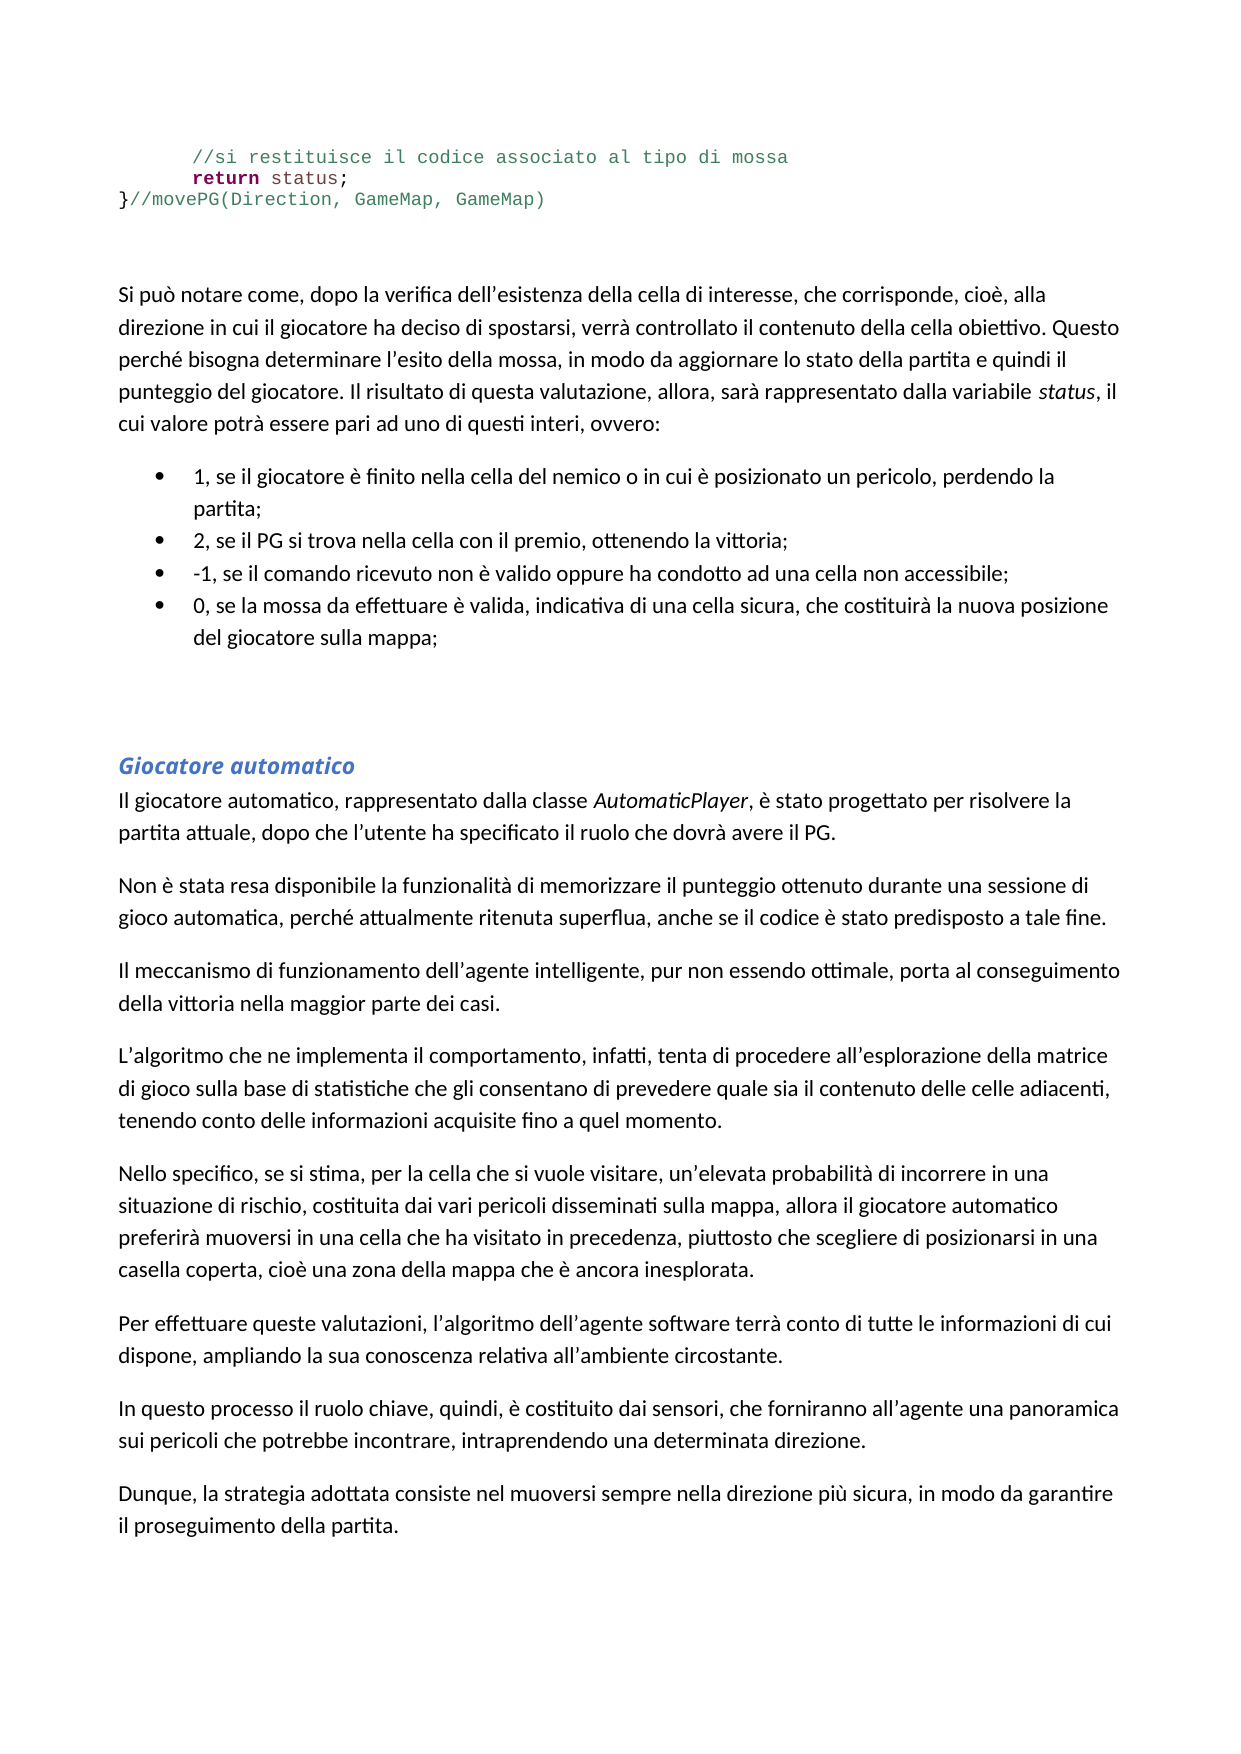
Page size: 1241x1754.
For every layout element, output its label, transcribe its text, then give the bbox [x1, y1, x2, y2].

text Non è stata resa disponibile la funzionalità di memorizzare il punteggio ottenuto durante una sessione di gioco automatica, perché attualmente ritenuta superflua, anche se il codice è stato predisposto a tale fine. [118, 871, 1122, 931]
text Nello specifico, se si stima, per la cella che si vuole visitare, un’elevata probabilità di incorrere in una situazione di rischio, costituita dai vari pericoli disseminati sulla mappa, allora il giocatore automatico preferirà muoversi in una cella che ha visitato in precedenza, piuttosto che scegliere di posizionarsi in una casella coperta, cioè una zona della mappa che è ancora inesplorata. [118, 1159, 1122, 1284]
text Dunque, la strategia adottata consiste nel muoversi sempre nella direzione più sicura, in modo da garantire il proseguimento della partita. [118, 1479, 1122, 1539]
list 1, se il giocatore è finito nella cella del nemico o in cui è posizionato un pericolo, perdendo la partita; [156, 462, 1122, 522]
text Per effettuare queste valutazioni, l’algoritmo dell’agente software terrà conto di tutte le informazioni di cui dispone, ampliando la sua conoscenza relativa all’ambiente circostante. [118, 1309, 1122, 1369]
list 0, se la mossa da effettuare è valida, indicativa di una cella sicura, che costituirà la nuova posizione del giocatore sulla mappa; [156, 591, 1122, 651]
text //si restituisce il codice associato al tipo di mossa [118, 148, 1122, 169]
text In questo processo il ruolo chiave, quindi, è costituito dai sensori, che forniranno all’agente una panoramica sui pericoli che potrebbe incontrare, intraprendendo una determinata direzione. [118, 1394, 1122, 1454]
list 2, se il PG si trova nella cella con il premio, ottenendo la vittoria; [156, 527, 1122, 555]
text Il giocatore automatico, rappresentato dalla classe AutomaticPlayer, è stato progettato per risolvere la partita attuale, dopo che l’utente ha specificato il ruolo che dovrà avere il PG. [118, 786, 1122, 846]
list -1, se il comando ricevuto non è valido oppure ha condotto ad una cella non accessibile; [156, 559, 1122, 587]
text L’algoritmo che ne implementa il comportamento, infatti, tenta di procedere all’esplorazione della matrice di gioco sulla base di statistiche che gli consentano di prevedere quale sia il contenuto delle celle adiacenti, tenendo conto delle informazioni acquisite fino a quel momento. [118, 1042, 1122, 1134]
text Si può notare come, dopo la verifica dell’esistenza della cella di interesse, che corrisponde, cioè, alla direzione in cui il giocatore ha deciso di spostarsi, verrà controllato il contenuto della cella obiettivo. Questo perché bisogna determinare l’esito della mossa, in modo da aggiornare lo stato della partita e quindi il punteggio del giocatore. Il risultato di questa valutazione, allora, sarà rappresentato dalla variabile status, il cui valore potrà essere pari ad uno di questi interi, ovvero: [118, 281, 1122, 437]
subtitle Giocatore automatico [118, 750, 1122, 781]
text return status; [118, 169, 1122, 190]
text Il meccanismo di funzionamento dell’agente intelligente, pur non essendo ottimale, porta al conseguimento della vittoria nella maggior parte dei casi. [118, 956, 1122, 1017]
text }//movePG(Direction, GameMap, GameMap) [118, 190, 1122, 211]
